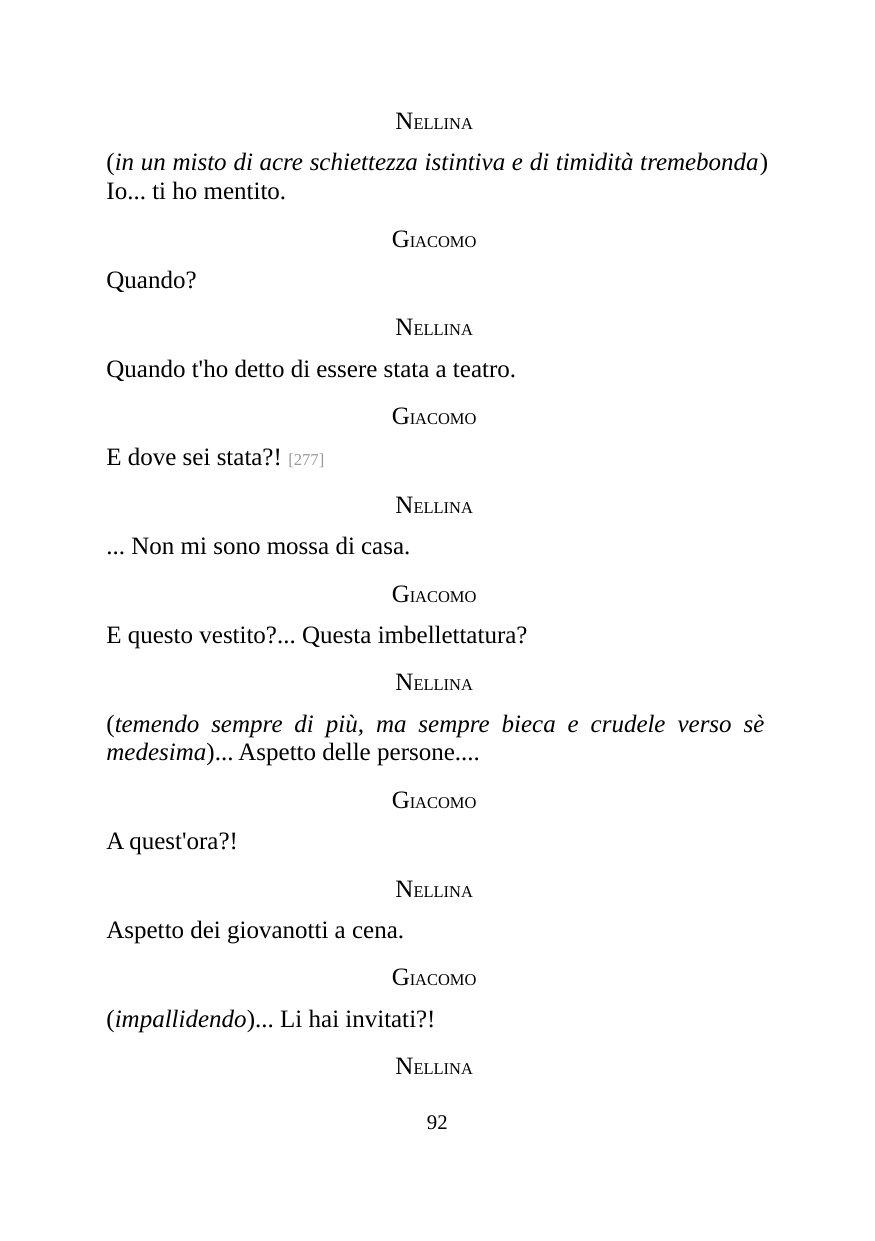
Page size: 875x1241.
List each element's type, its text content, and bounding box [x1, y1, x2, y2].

text Nellina [106, 667, 768, 696]
text Giacomo [106, 579, 768, 607]
text Quando? [106, 265, 768, 294]
text Nellina [106, 1051, 768, 1080]
text Quando t'ho detto di essere stata a teatro. [106, 354, 768, 382]
text Nellina [106, 312, 768, 341]
text Giacomo [106, 785, 768, 814]
text A quest'ora?! [106, 826, 768, 855]
text (temendo sempre di più, ma sempre bieca e crudele verso sè medesima)... Aspetto delle persone.... [106, 709, 768, 766]
text E questo vestito?... Questa imbellettatura? [106, 620, 768, 649]
text Giacomo [106, 401, 768, 430]
text ... Non mi sono mossa di casa. [106, 531, 768, 560]
text Aspetto dei giovanotti a cena. [106, 915, 768, 944]
text Nellina [106, 106, 768, 135]
text (impallidendo)... Li hai invitati?! [106, 1004, 768, 1032]
text Giacomo [106, 962, 768, 991]
text (in un misto di acre schiettezza istintiva e di timidità tremebonda) Io... ti ho mentito. [106, 147, 768, 205]
text E dove sei stata?! [277] [106, 442, 768, 471]
text Nellina [106, 874, 768, 902]
text Nellina [106, 490, 768, 519]
text Giacomo [106, 224, 768, 252]
